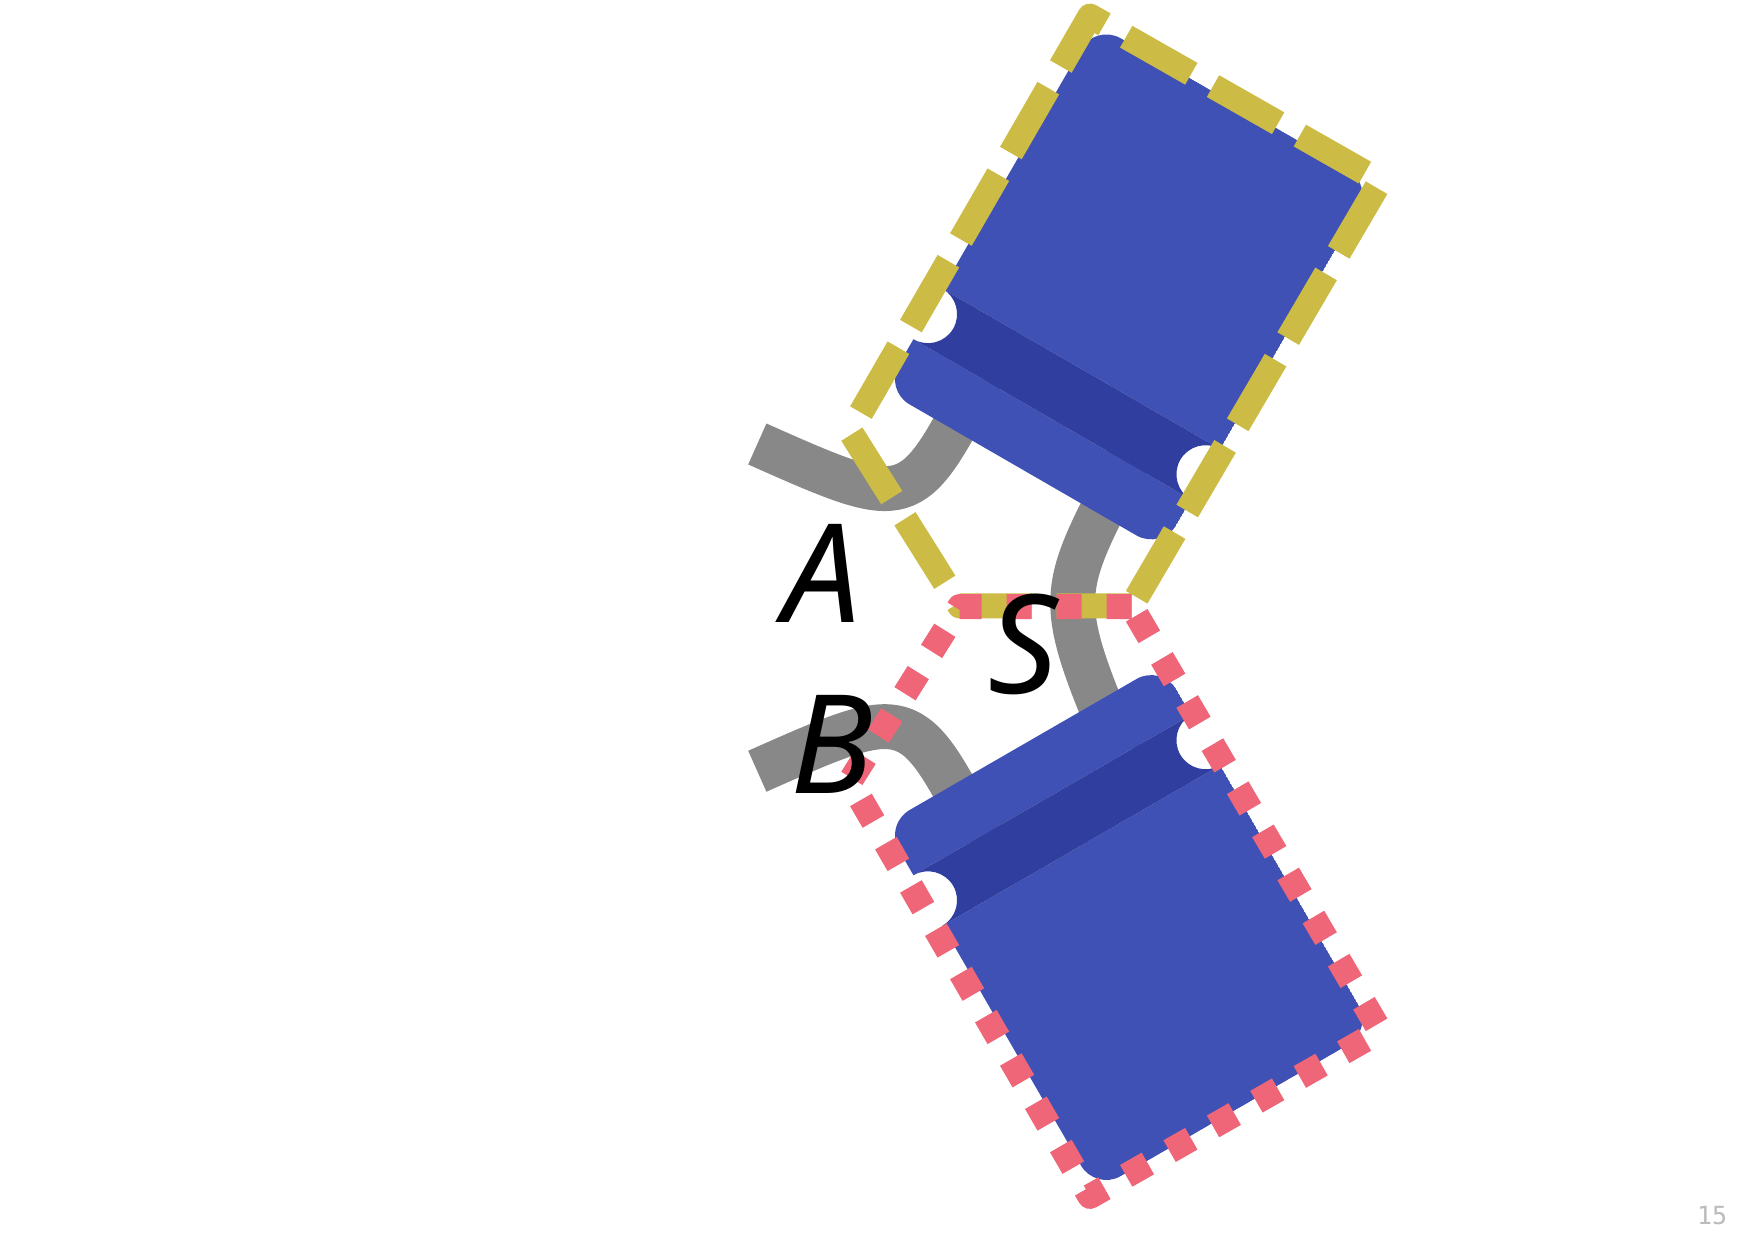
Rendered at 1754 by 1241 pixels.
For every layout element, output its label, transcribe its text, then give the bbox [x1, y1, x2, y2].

picture [888, 28, 1374, 545]
text_box B [775, 620, 885, 787]
text_box A [768, 449, 898, 616]
picture [884, 669, 1374, 1186]
text_box S [973, 520, 1081, 687]
